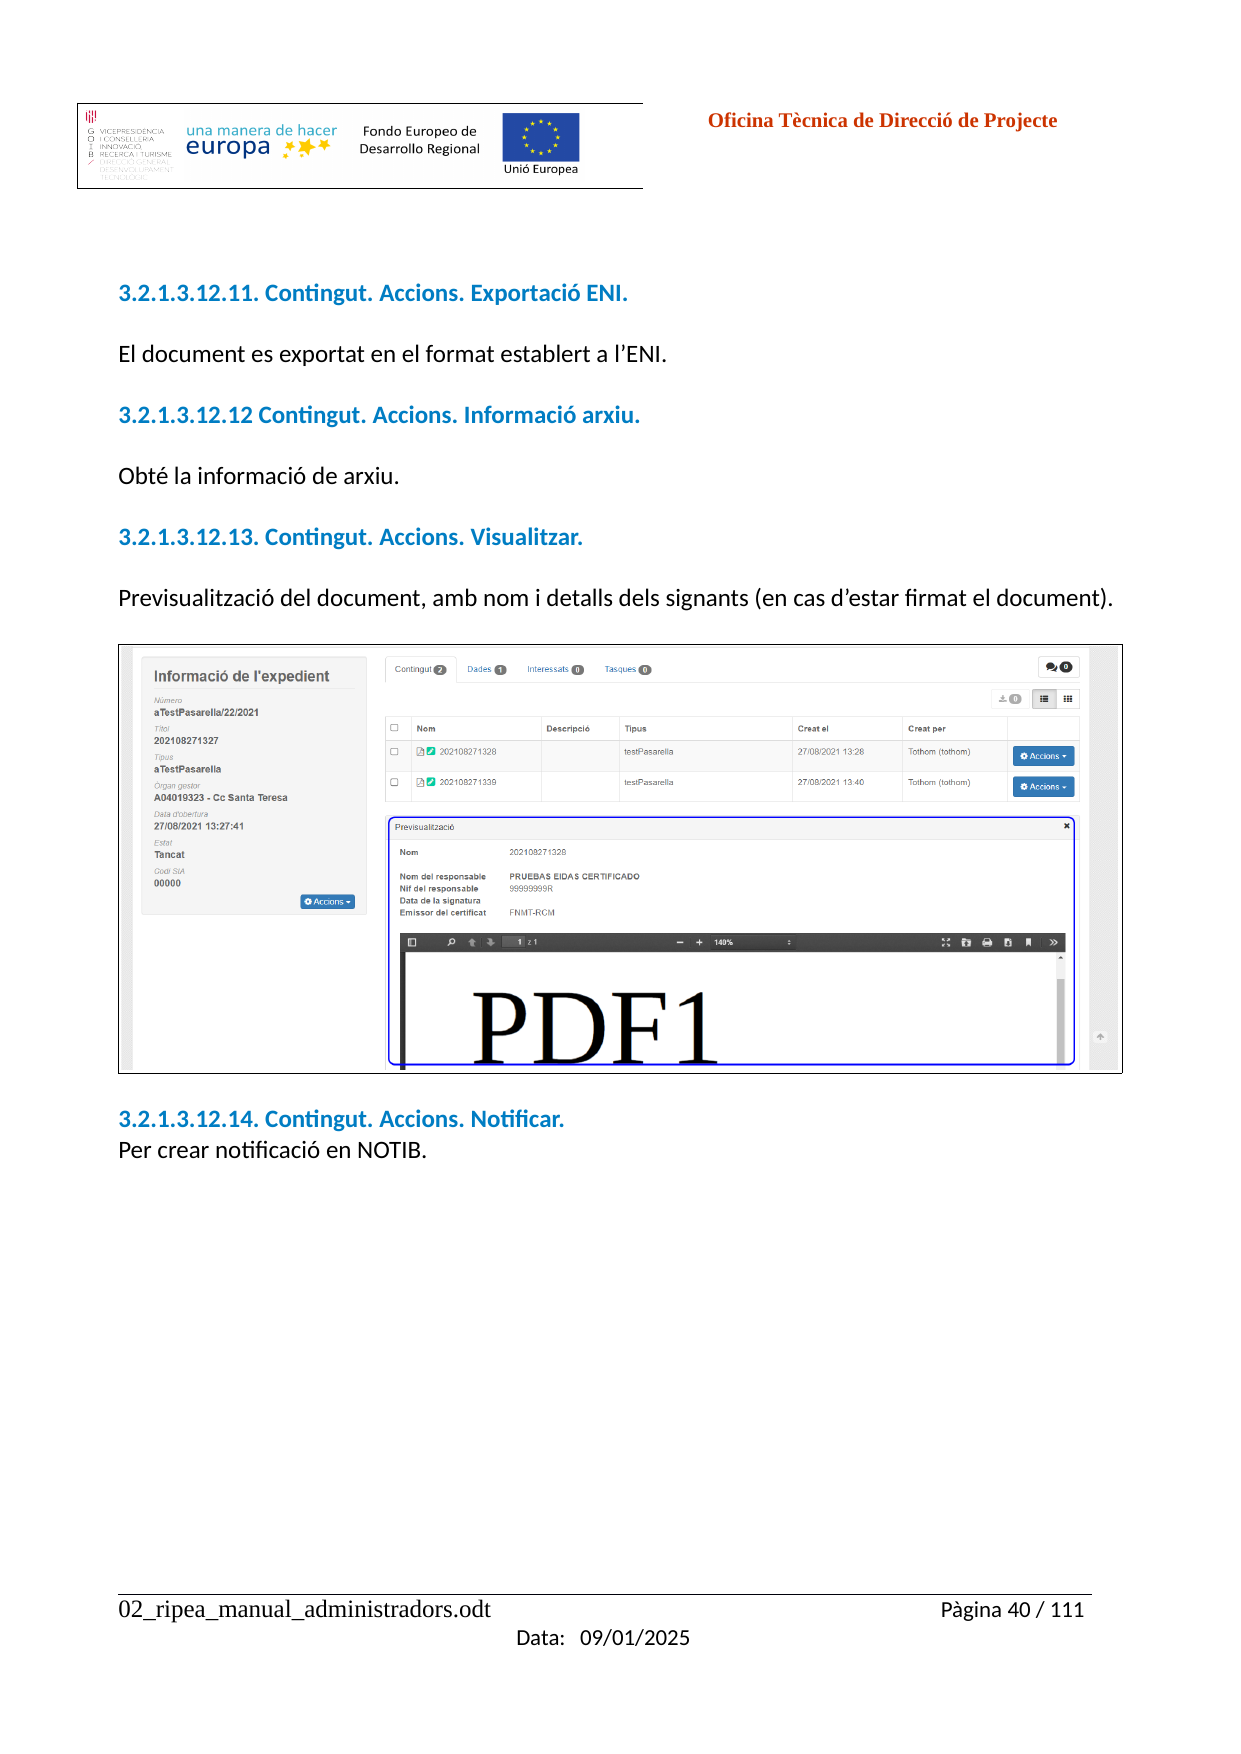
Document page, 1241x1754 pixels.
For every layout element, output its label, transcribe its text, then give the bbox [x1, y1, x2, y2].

text Previsualització del document, amb nom i detalls dels signants (en cas d’estar firmat el document). [118, 583, 1122, 613]
text Per crear notificació en NOTIB. [118, 1134, 1122, 1164]
picture [184, 108, 585, 182]
picture [121, 646, 1119, 1070]
subtitle 3.2.1.3.12.13. Contingut. Accions. Visualitzar. [118, 522, 1122, 552]
subtitle 3.2.1.3.12.12 Contingut. Accions. Informació arxiu. [118, 399, 1122, 430]
text El document es exportat en el format establert a l’ENI. [118, 338, 1122, 369]
subtitle 3.2.1.3.12.11. Contingut. Accions. Exportació ENI. [118, 277, 1122, 308]
text Obté la informació de arxiu. [118, 461, 1122, 491]
subtitle 3.2.1.3.12.14. Contingut. Accions. Notificar. [118, 1103, 1122, 1134]
picture [82, 108, 178, 182]
